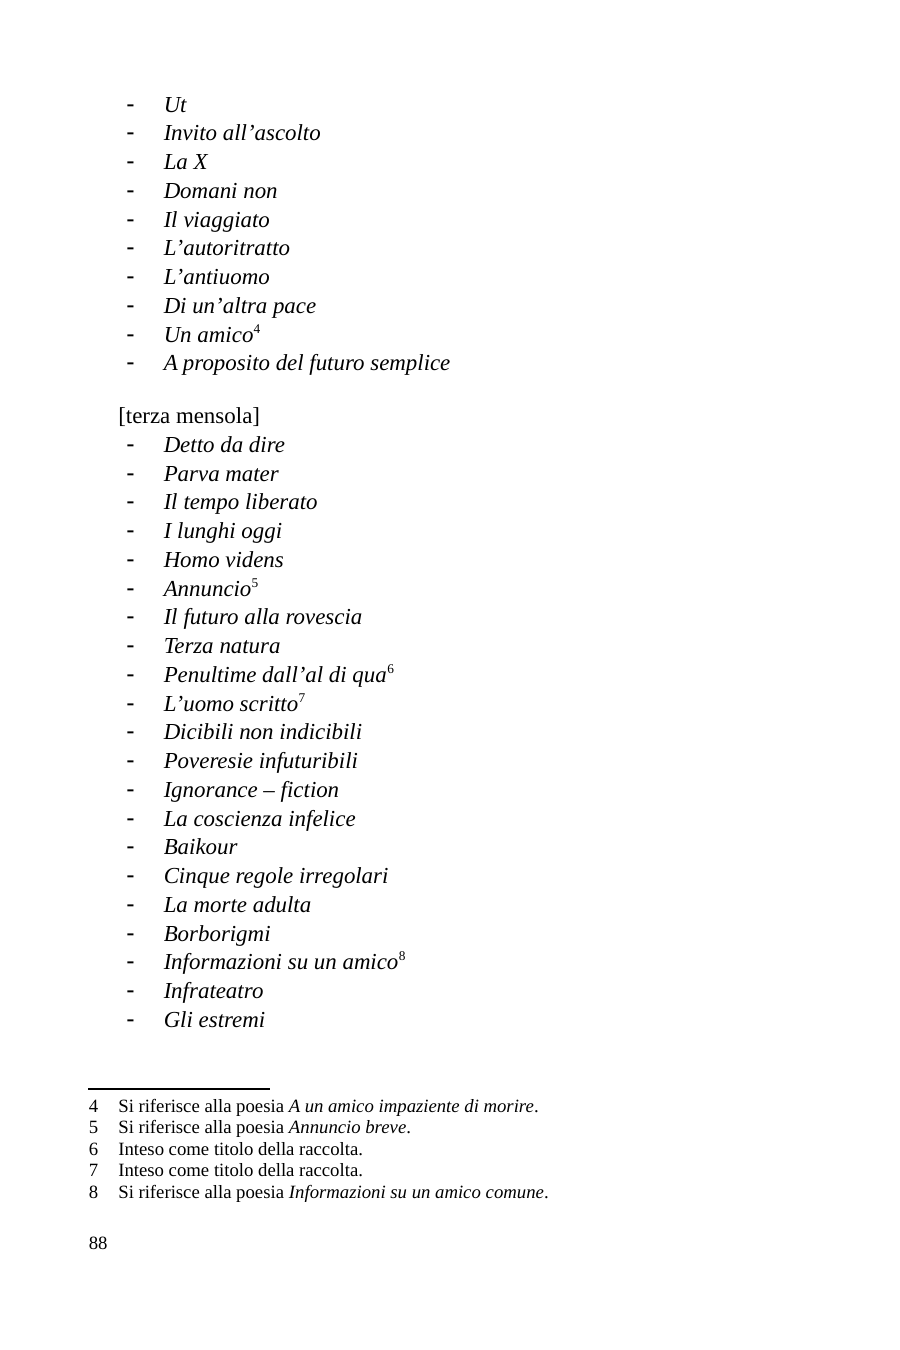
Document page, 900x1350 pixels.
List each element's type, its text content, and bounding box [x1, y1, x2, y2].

list La coscienza infelice [126, 802, 811, 831]
list Borborigmi [126, 917, 811, 946]
list Un amico [126, 318, 811, 347]
list Si riferisce alla poesia Annuncio breve. [88, 1116, 811, 1138]
list Si riferisce alla poesia Informazioni su un amico comune. [88, 1181, 811, 1202]
list I lunghi oggi [126, 515, 811, 544]
list Il futuro alla rovescia [126, 601, 811, 630]
list A proposito del futuro semplice [126, 347, 811, 376]
list Il tempo liberato [126, 486, 811, 515]
list Di un’altra pace [126, 290, 811, 318]
list Ignorance – fiction [126, 774, 811, 802]
list Informazioni su un amico [126, 946, 811, 975]
list Invito all’ascolto [126, 117, 811, 146]
list L’uomo scritto [126, 687, 811, 716]
list La X [126, 146, 811, 175]
list Ut [126, 88, 811, 117]
list Baikour [126, 831, 811, 860]
list Gli estremi [126, 1004, 811, 1032]
list L’antiuomo [126, 261, 811, 290]
list Cinque regole irregolari [126, 860, 811, 889]
list Domani non [126, 175, 811, 203]
list La morte adulta [126, 889, 811, 917]
list Parva mater [126, 457, 811, 486]
list Infrateatro [126, 975, 811, 1004]
list Homo videns [126, 544, 811, 572]
list Annuncio [126, 572, 811, 601]
list Poveresie infuturibili [126, 745, 811, 774]
list Si riferisce alla poesia A un amico impaziente di morire. [88, 1095, 811, 1116]
list L’autoritratto [126, 232, 811, 261]
text [terza mensola] [88, 402, 811, 429]
list Penultime dall’al di qua [126, 659, 811, 687]
list Detto da dire [126, 429, 811, 457]
list Dicibili non indicibili [126, 716, 811, 745]
list Terza natura [126, 630, 811, 659]
list Inteso come titolo della raccolta. [88, 1159, 811, 1181]
list Il viaggiato [126, 203, 811, 232]
list Inteso come titolo della raccolta. [88, 1138, 811, 1159]
